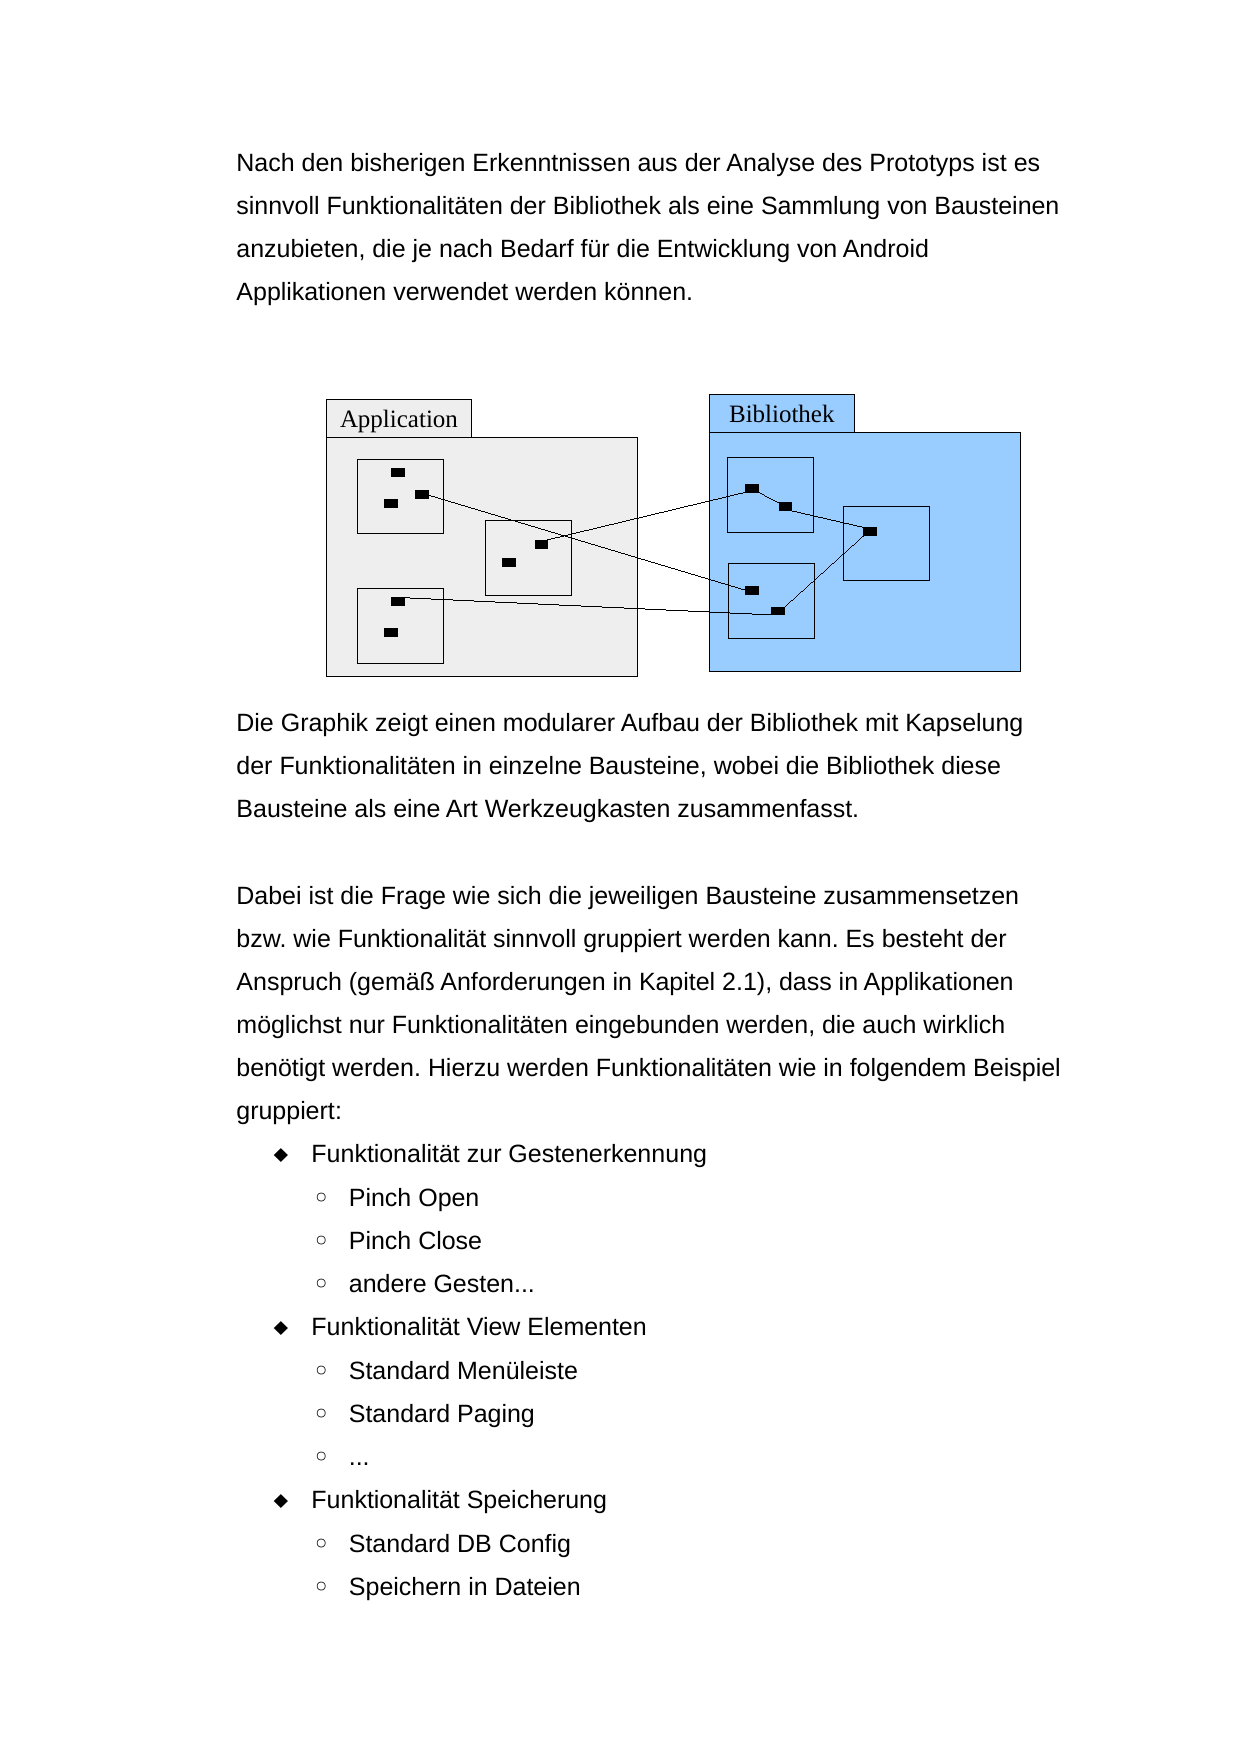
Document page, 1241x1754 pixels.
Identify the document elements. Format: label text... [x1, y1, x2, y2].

text Dabei ist die Frage wie sich die jeweiligen Bausteine zusammensetzen bzw. wie Funktionalität sinnvoll gruppiert werden kann. Es besteht der Anspruch (gemäß Anforderungen in Kapitel 2.1), dass in Applikationen möglichst nur Funktionalitäten eingebunden werden, die auch wirklich benötigt werden. Hierzu werden Funktionalitäten wie in folgendem Beispiel gruppiert: [236, 881, 1063, 1125]
list Speichern in Dateien [311, 1572, 1063, 1601]
list Funktionalität zur Gestenerkennung [274, 1139, 1063, 1168]
list Pinch Open [311, 1183, 1063, 1212]
list Funktionalität View Elementen [274, 1312, 1063, 1341]
list ... [311, 1442, 1063, 1471]
list Standard Menüleiste [311, 1356, 1063, 1384]
list andere Gesten... [311, 1269, 1063, 1298]
list Pinch Close [311, 1226, 1063, 1255]
text Die Graphik zeigt einen modularer Aufbau der Bibliothek mit Kapselung der Funktionalitäten in einzelne Bausteine, wobei die Bibliothek diese Bausteine als eine Art Werkzeugkasten zusammenfasst. [236, 708, 1063, 823]
text Nach den bisherigen Erkenntnissen aus der Analyse des Prototyps ist es sinnvoll Funktionalitäten der Bibliothek als eine Sammlung von Bausteinen anzubieten, die je nach Bedarf für die Entwicklung von Android Applikationen verwendet werden können. [236, 148, 1063, 306]
list Standard Paging [311, 1399, 1063, 1428]
list Funktionalität Speicherung [274, 1485, 1063, 1514]
list Standard DB Config [311, 1528, 1063, 1557]
